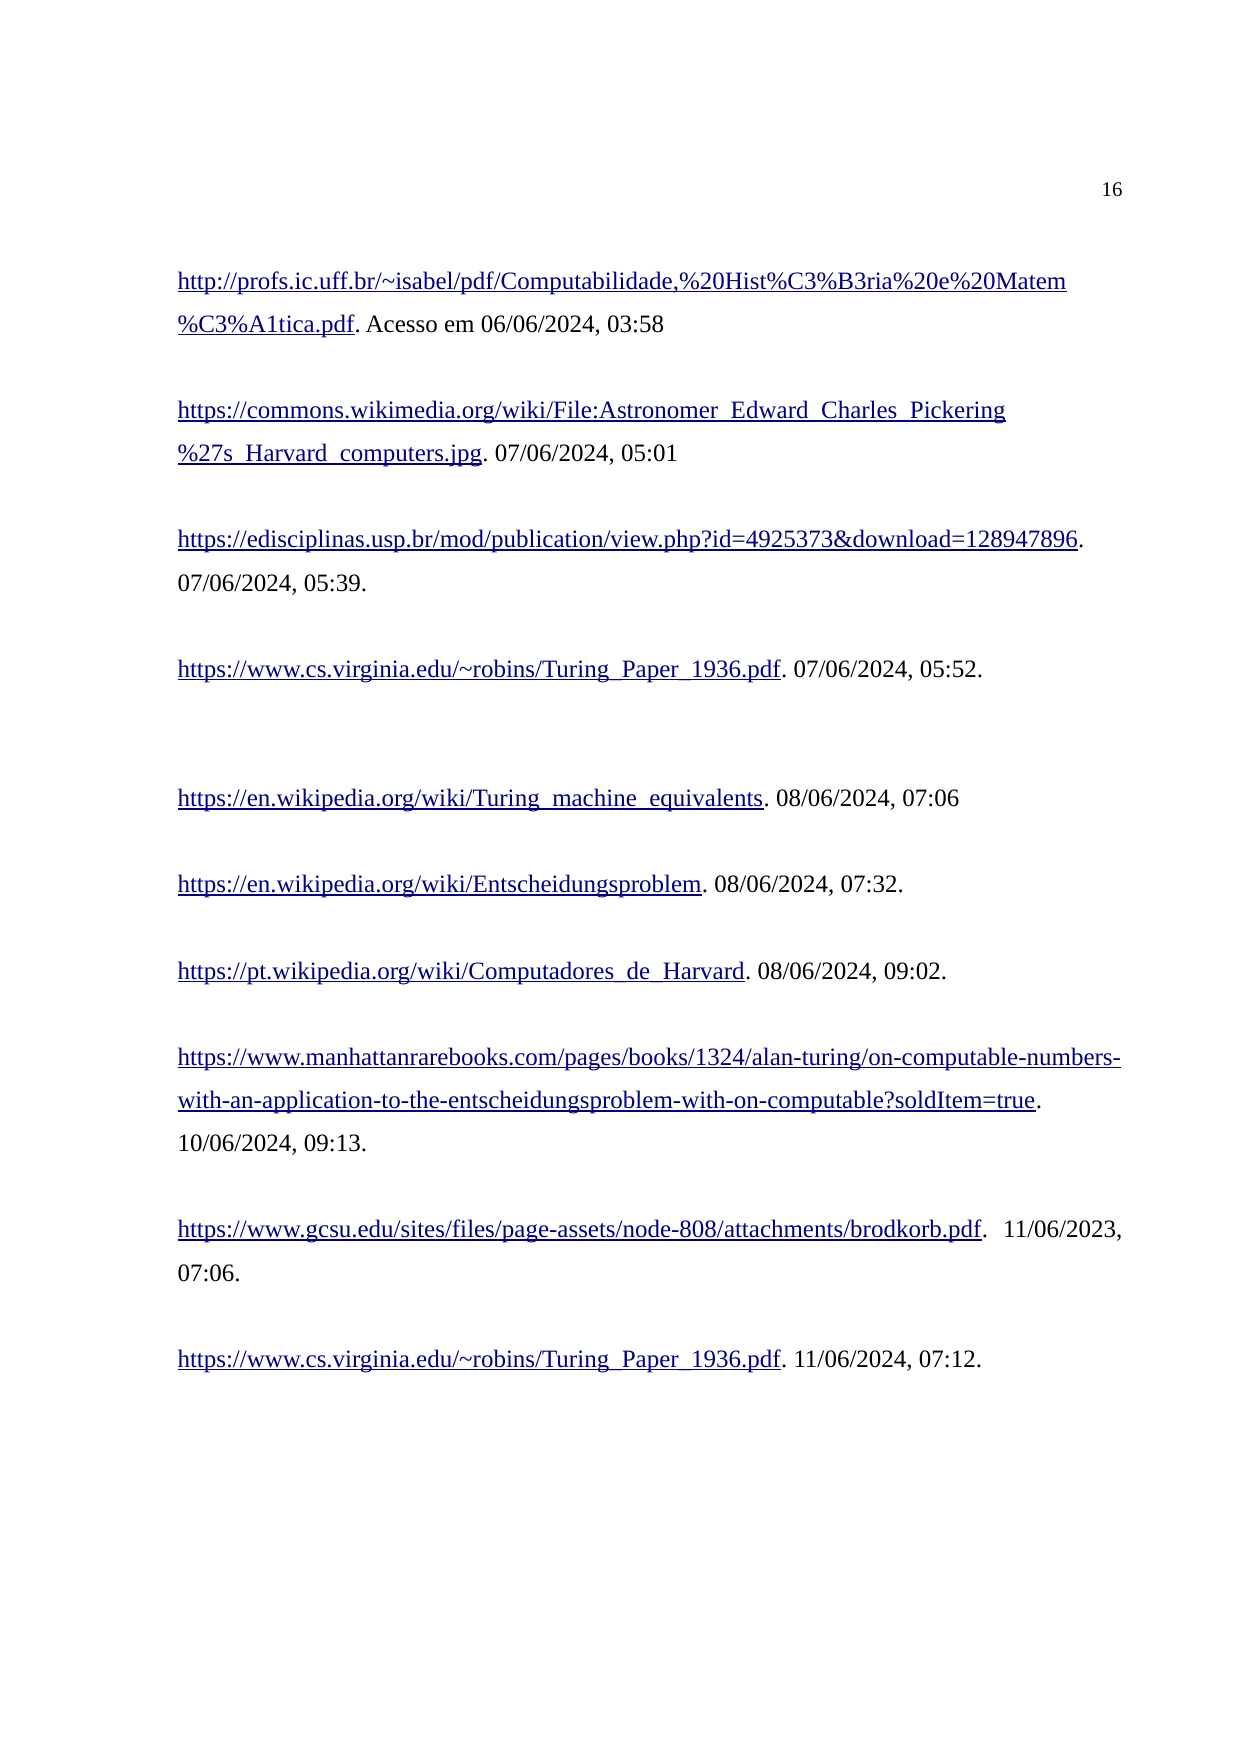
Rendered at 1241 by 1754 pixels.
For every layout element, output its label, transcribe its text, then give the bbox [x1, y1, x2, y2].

text https://www.cs.virginia.edu/~robins/Turing_Paper_1936.pdf. 11/06/2024, 07:12. [177, 1344, 1122, 1373]
text https://edisciplinas.usp.br/mod/publication/view.php?id=4925373&download=128947896. 07/06/2024, 05:39. [177, 524, 1122, 596]
text https://www.manhattanrarebooks.com/pages/books/1324/alan-turing/on-computable-numbers-with-an-application-to-the-entscheidungsproblem-with-on-computable?soldItem=true. 10/06/2024, 09:13. [177, 1042, 1122, 1157]
text http://profs.ic.uff.br/~isabel/pdf/Computabilidade,%20Hist%C3%B3ria%20e%20Matem%C3%A1tica.pdf. Acesso em 06/06/2024, 03:58 [177, 266, 1122, 338]
text https://en.wikipedia.org/wiki/Turing_machine_equivalents. 08/06/2024, 07:06 [177, 783, 1122, 812]
text https://www.cs.virginia.edu/~robins/Turing_Paper_1936.pdf. 07/06/2024, 05:52. [177, 654, 1122, 683]
text https://www.gcsu.edu/sites/files/page-assets/node-808/attachments/brodkorb.pdf. 11/06/2023, 07:06. [177, 1214, 1122, 1286]
text https://commons.wikimedia.org/wiki/File:Astronomer_Edward_Charles_Pickering%27s_Harvard_computers.jpg. 07/06/2024, 05:01 [177, 395, 1122, 467]
text https://en.wikipedia.org/wiki/Entscheidungsproblem. 08/06/2024, 07:32. [177, 869, 1122, 898]
text https://pt.wikipedia.org/wiki/Computadores_de_Harvard. 08/06/2024, 09:02. [177, 956, 1122, 984]
